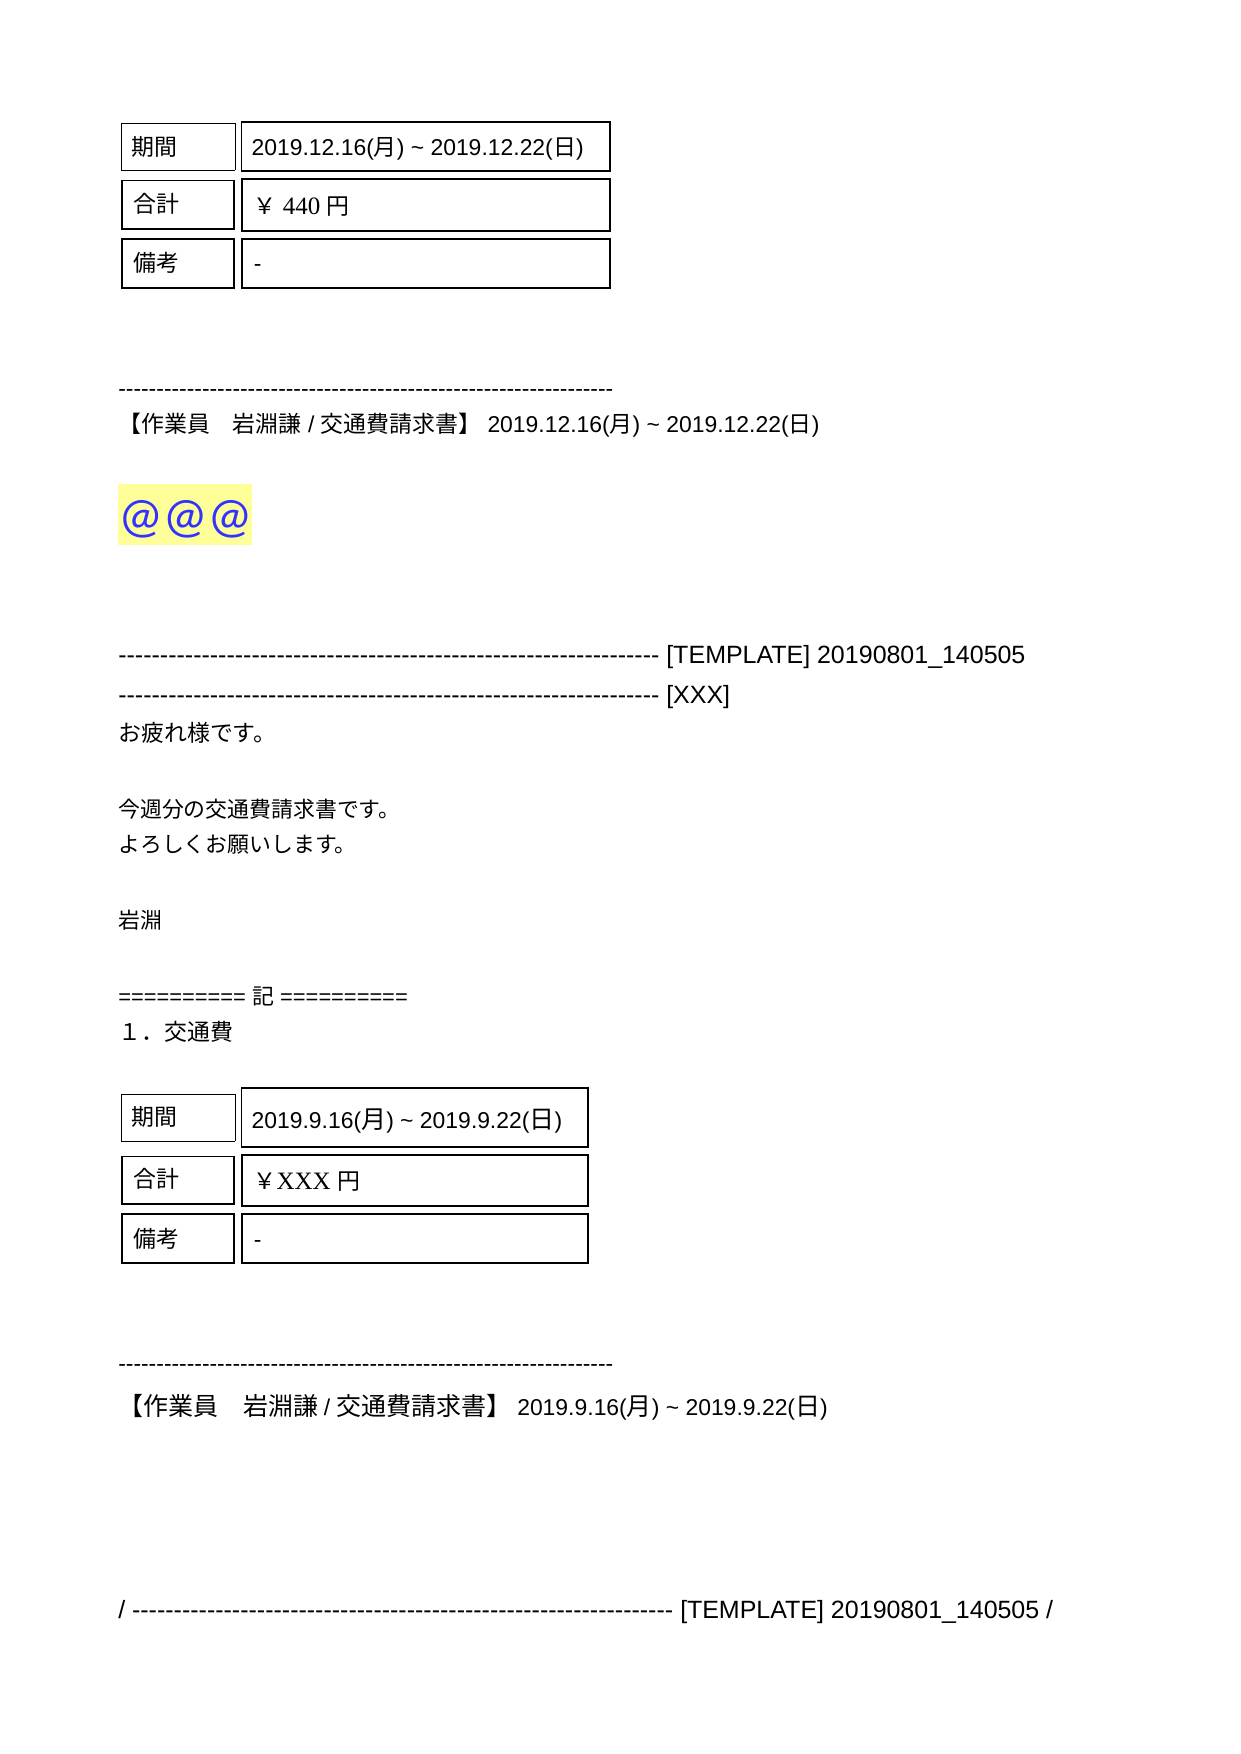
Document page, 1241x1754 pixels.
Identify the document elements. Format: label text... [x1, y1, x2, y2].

text １．交通費 [118, 1018, 1122, 1045]
table_cell - [238, 235, 614, 292]
text 今週分の交通費請求書です。 [118, 797, 1122, 822]
text 【作業員 岩淵謙 / 交通費請求書】 2019.12.16(月) ~ 2019.12.22(日) [118, 411, 1122, 437]
text ----------------------------------------------------------------- [XXX] [118, 680, 1122, 709]
table_cell ￥XXX 円 [238, 1151, 592, 1210]
table_cell 合計 [118, 175, 238, 235]
table_cell 合計 [118, 1151, 238, 1210]
text よろしくお願いします。 [118, 832, 1122, 857]
table_cell 備考 [118, 235, 238, 292]
text ----------------------------------------------------------------- [118, 1350, 1122, 1376]
text @@@ [118, 484, 1122, 545]
table_cell ￥ 440 円 [238, 175, 614, 235]
text / ----------------------------------------------------------------- [TEMPLATE] 20190801_140505 / [118, 1595, 1122, 1623]
text ========== 記 ========== [118, 984, 1122, 1009]
text お疲れ様です。 [118, 720, 1122, 746]
table_cell - [238, 1210, 592, 1267]
text 【作業員 岩淵謙 / 交通費請求書】 2019.9.16(月) ~ 2019.9.22(日) [118, 1386, 1122, 1423]
table_header 2019.9.16(月) ~ 2019.9.22(日) [238, 1084, 592, 1151]
text ----------------------------------------------------------------- [118, 374, 1122, 401]
table_header 期間 [118, 118, 238, 175]
table_header 2019.12.16(月) ~ 2019.12.22(日) [238, 118, 614, 175]
table_cell 備考 [118, 1210, 238, 1267]
table_header 期間 [118, 1084, 238, 1151]
text 岩淵 [118, 908, 1122, 933]
text ----------------------------------------------------------------- [TEMPLATE] 20190801_140505 [118, 641, 1122, 669]
